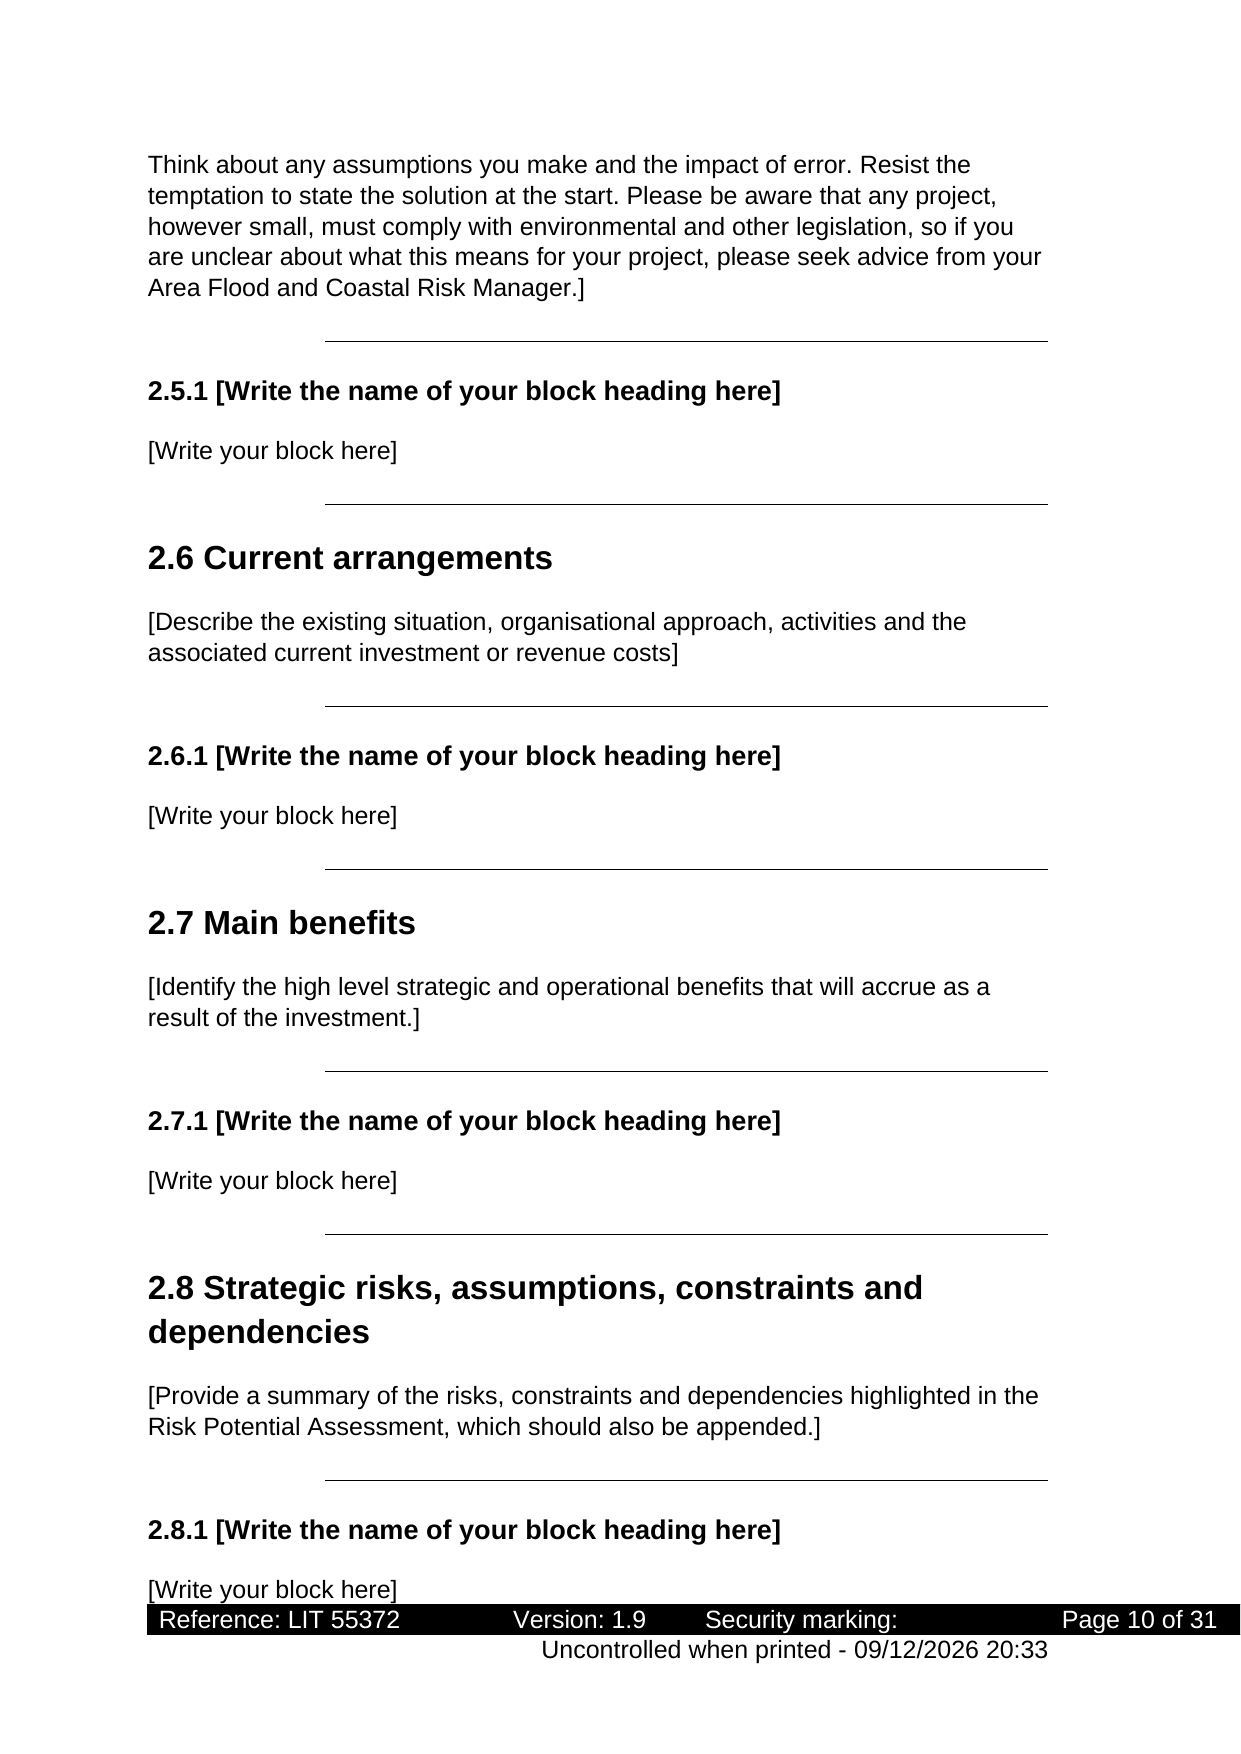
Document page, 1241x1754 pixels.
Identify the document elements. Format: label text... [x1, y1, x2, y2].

subtitle 2.8.1 [Write the name of your block heading here] [148, 1514, 1048, 1545]
text [Describe the existing situation, organisational approach, activities and the associated current investment or revenue costs] [148, 607, 1048, 667]
text [Write your block here] [148, 1166, 1048, 1195]
text Think about any assumptions you make and the impact of error. Resist the temptation to state the solution at the start. Please be aware that any project, however small, must comply with environmental and other legislation, so if you are unclear about what this means for your project, please seek advice from your Area Flood and Coastal Risk Manager.] [148, 150, 1048, 302]
text [Write your block here] [148, 436, 1048, 465]
subtitle 2.5.1 [Write the name of your block heading here] [148, 375, 1048, 406]
subtitle 2.6.1 [Write the name of your block heading here] [148, 740, 1048, 771]
title 2.7 Main benefits [148, 903, 1048, 941]
text [Write your block here] [148, 1575, 1048, 1604]
subtitle 2.7.1 [Write the name of your block heading here] [148, 1105, 1048, 1136]
text [Provide a summary of the risks, constraints and dependencies highlighted in the Risk Potential Assessment, which should also be appended.] [148, 1381, 1048, 1441]
title 2.6 Current arrangements [148, 538, 1048, 576]
text [Identify the high level strategic and operational benefits that will accrue as a result of the investment.] [148, 972, 1048, 1032]
text [Write your block here] [148, 801, 1048, 830]
title 2.8 Strategic risks, assumptions, constraints and dependencies [148, 1268, 1048, 1351]
